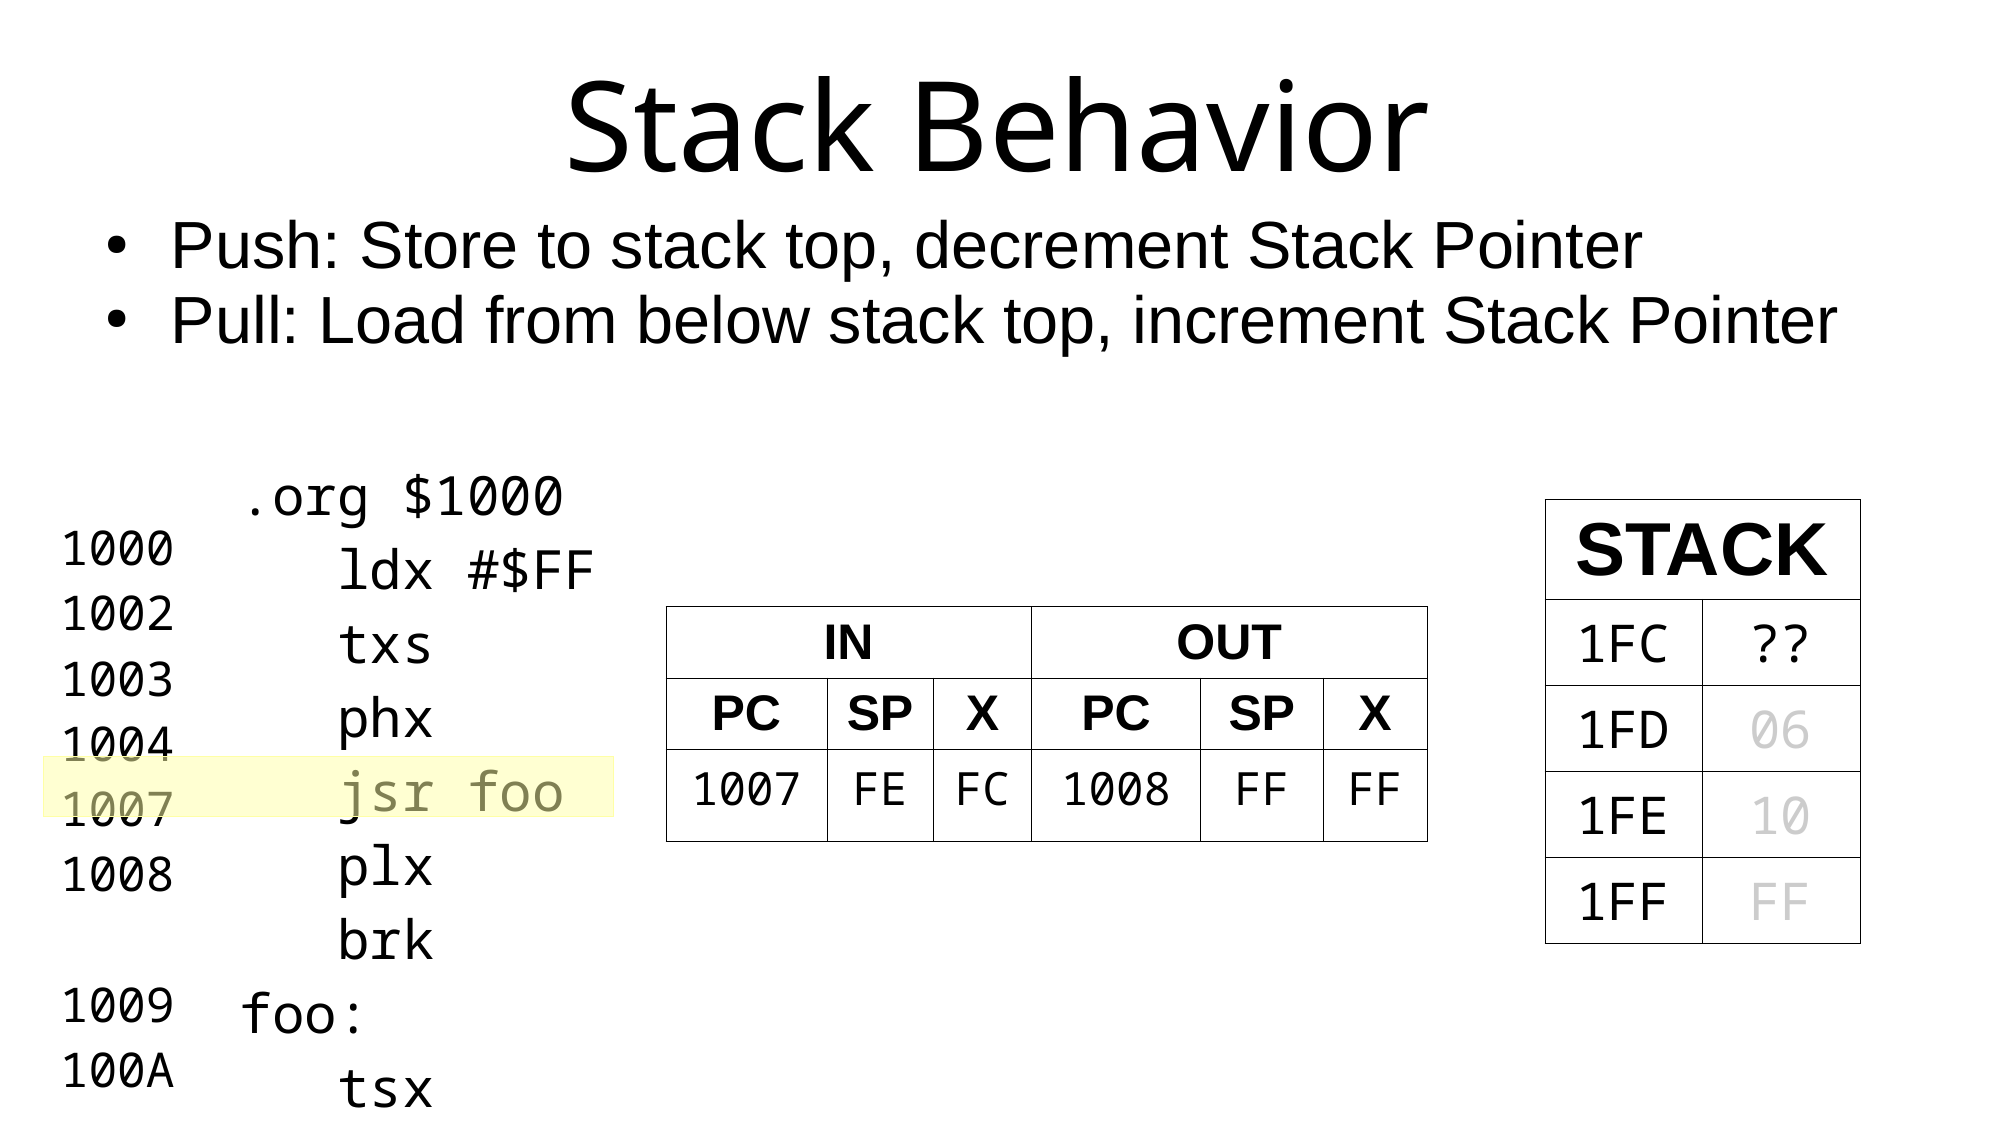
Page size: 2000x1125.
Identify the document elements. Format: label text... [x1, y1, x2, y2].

table_cell FC [934, 750, 1031, 841]
table_cell 1008 [1032, 750, 1200, 841]
table_cell SP [1201, 679, 1323, 749]
table_cell FE [828, 750, 933, 841]
table_cell ?? [1703, 600, 1860, 685]
table_cell FF [1201, 750, 1323, 841]
table_cell 1FE [1546, 772, 1702, 857]
table_cell 1FC [1546, 600, 1702, 685]
text_box [43, 756, 614, 817]
table_cell X [934, 679, 1031, 749]
text_box 1000 1002 1003 1004 1007 1008 1009 100A [45, 506, 226, 756]
table_cell 1FF [1546, 858, 1702, 943]
table_header IN [667, 607, 1031, 678]
table_cell FF [1324, 750, 1427, 841]
table_cell 10 [1703, 772, 1860, 857]
title Stack Behavior [30, 22, 1966, 240]
text_box .org $1000 ldx #$FF txs phx jsr foo plx brk foo: tsx rts [225, 450, 782, 1075]
table_header STACK [1546, 500, 1860, 599]
table_cell FF [1703, 858, 1860, 943]
table_cell 1007 [667, 750, 827, 841]
table_cell 1FD [1546, 686, 1702, 771]
table_cell X [1324, 679, 1427, 749]
table_cell PC [667, 679, 827, 749]
table_cell 06 [1703, 686, 1860, 771]
table_header OUT [1032, 607, 1427, 678]
table_cell PC [1032, 679, 1200, 749]
table_cell SP [828, 679, 933, 749]
text_box 1000 1002 1003 1004 1007 1008 1009 100A [45, 817, 226, 1077]
text_box Push: Store to stack top, decrement Stack Pointer Pull: Load from below stack top, increment Stack Pointer [90, 201, 1854, 365]
